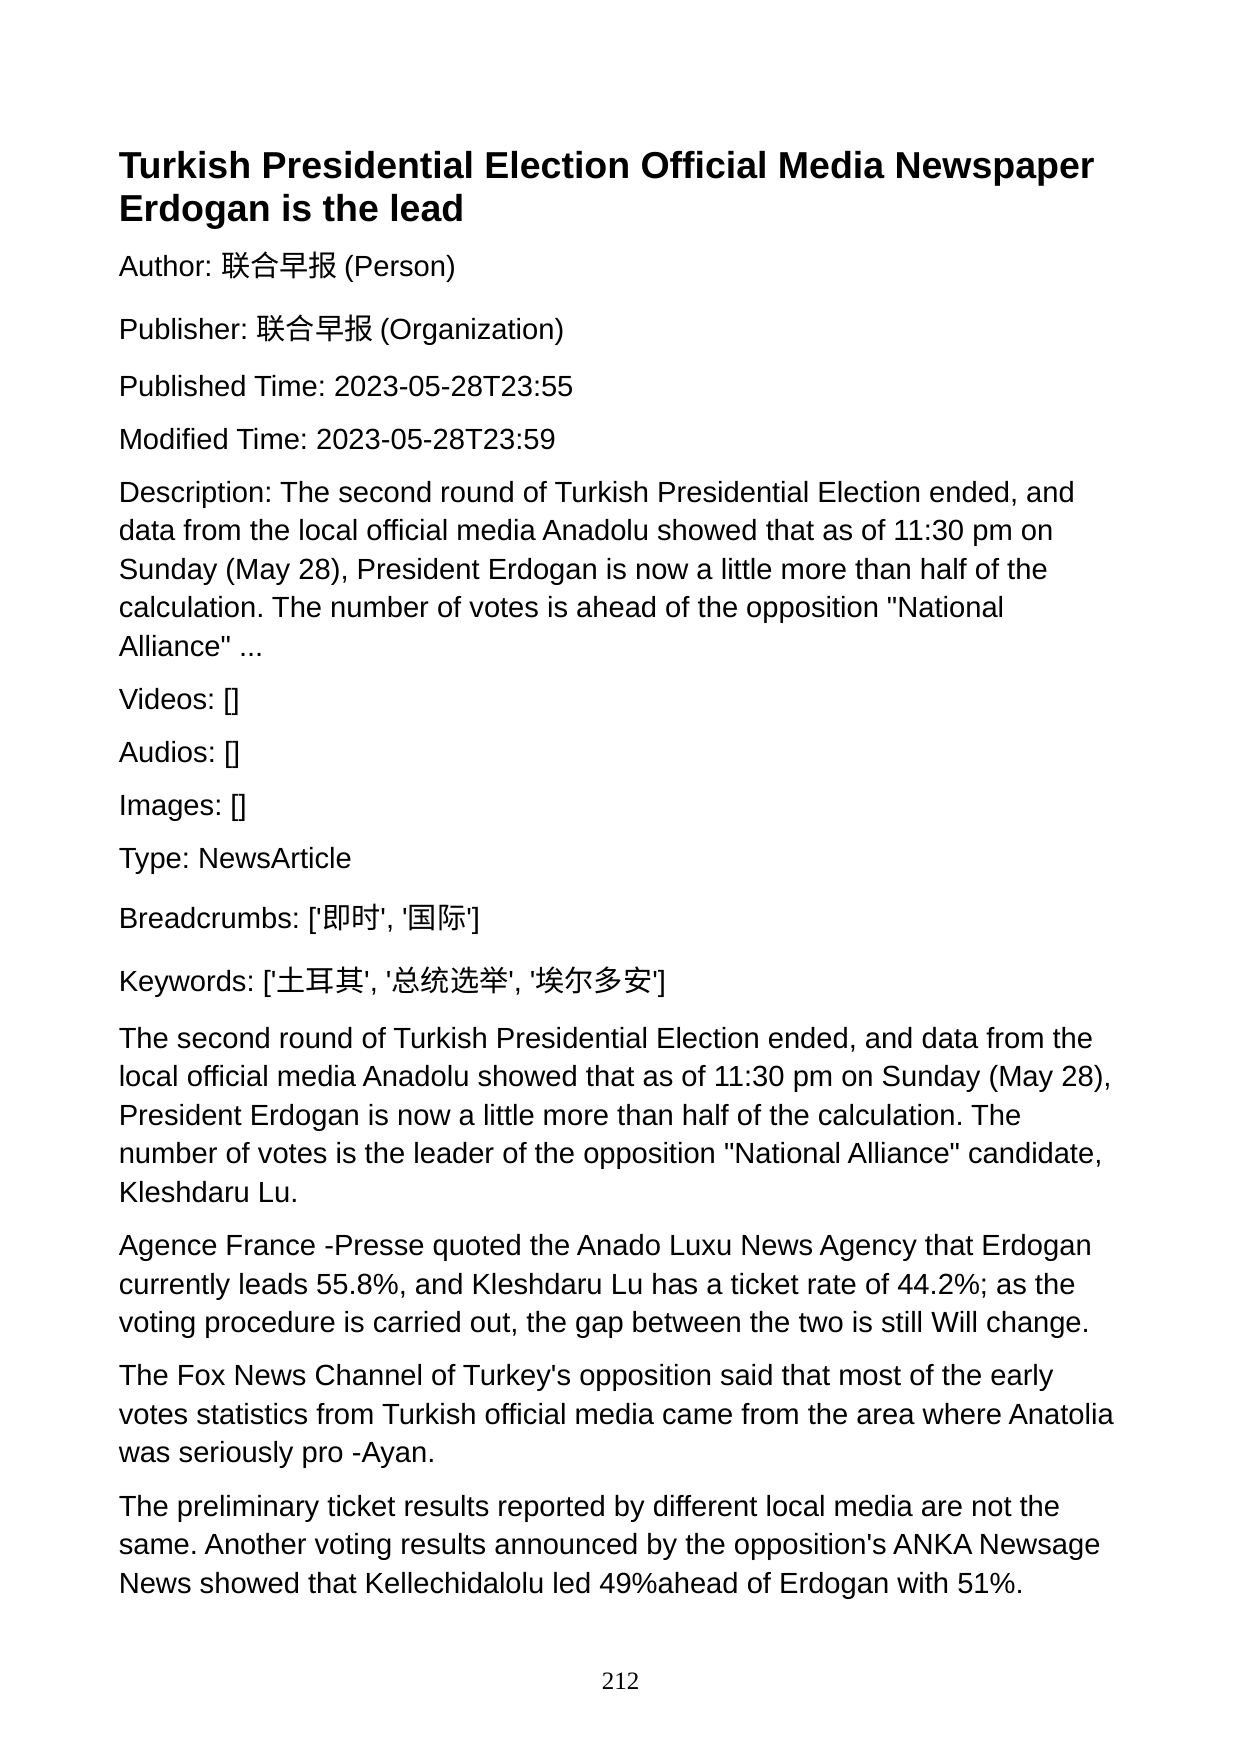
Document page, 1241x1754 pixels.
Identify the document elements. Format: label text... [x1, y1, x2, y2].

text Agence France -Presse quoted the Anado Luxu News Agency that Erdogan currently leads 55.8%, and Kleshdaru Lu has a ticket rate of 44.2%; as the voting procedure is carried out, the gap between the two is still Will change. [118, 1228, 1122, 1339]
text The Fox News Channel of Turkey's opposition said that most of the early votes statistics from Turkish official media came from the area where Anatolia was seriously pro -Ayan. [118, 1358, 1122, 1469]
text Videos: [] [118, 682, 1122, 716]
text Keywords: ['土耳其', '总统选举', '埃尔多安'] [118, 958, 1122, 1000]
text Type: NewsArticle [118, 841, 1122, 875]
text Published Time: 2023-05-28T23:55 [118, 368, 1122, 402]
text Audios: [] [118, 735, 1122, 769]
text Breadcrumbs: ['即时', '国际'] [118, 894, 1122, 937]
text Images: [] [118, 788, 1122, 822]
text The second round of Turkish Presidential Election ended, and data from the local official media Anadolu showed that as of 11:30 pm on Sunday (May 28), President Erdogan is now a little more than half of the calculation. The number of votes is the leader of the opposition "National Alliance" candidate, Kleshdaru Lu. [118, 1021, 1122, 1208]
text Publisher: 联合早报 (Organization) [118, 305, 1122, 348]
subtitle Turkish Presidential Election Official Media Newspaper Erdogan is the lead [118, 143, 1122, 230]
text Modified Time: 2023-05-28T23:59 [118, 422, 1122, 455]
text Description: The second round of Turkish Presidential Election ended, and data from the local official media Anadolu showed that as of 11:30 pm on Sunday (May 28), President Erdogan is now a little more than half of the calculation. The number of votes is ahead of the opposition "National Alliance" ... [118, 475, 1122, 662]
text Author: 联合早报 (Person) [118, 242, 1122, 284]
text The preliminary ticket results reported by different local media are not the same. Another voting results announced by the opposition's ANKA Newsage News showed that Kellechidalolu led 49%ahead of Erdogan with 51%. [118, 1488, 1122, 1599]
